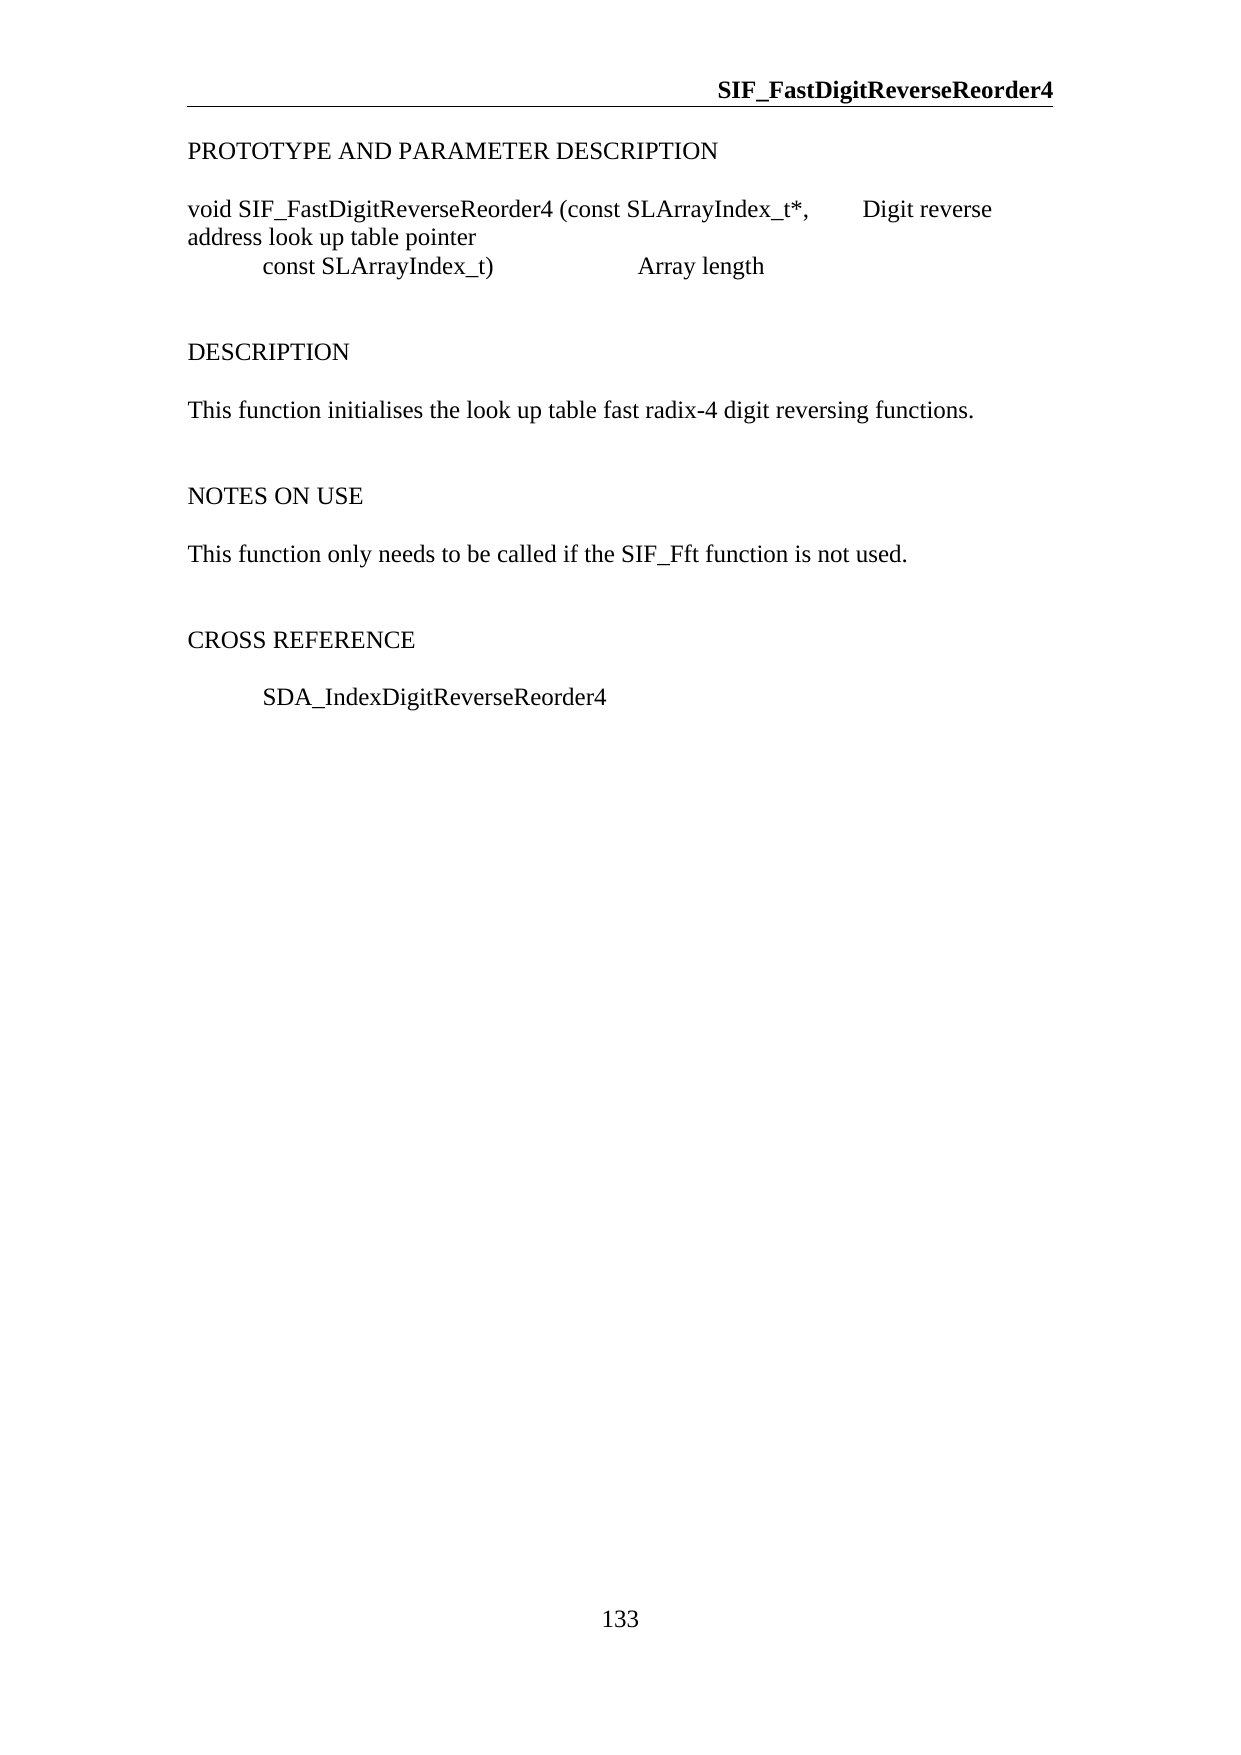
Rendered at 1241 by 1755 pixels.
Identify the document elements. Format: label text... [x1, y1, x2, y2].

text NOTES ON USE [187, 481, 1053, 510]
text void SIF_FastDigitReverseReorder4 (const SLArrayIndex_t*, Digit reverse address look up table pointer [187, 194, 1053, 251]
text SDA_IndexDigitReverseReorder4 [187, 682, 1053, 711]
text const SLArrayIndex_t) Array length [187, 251, 1053, 280]
subtitle SIF_FastDigitReverseReorder4 [187, 75, 1053, 106]
text This function initialises the look up table fast radix-4 digit reversing functions. [187, 395, 1053, 424]
text PROTOTYPE AND PARAMETER DESCRIPTION [187, 136, 1053, 165]
text This function only needs to be called if the SIF_Fft function is not used. [187, 539, 1053, 567]
text DESCRIPTION [187, 337, 1053, 366]
text CROSS REFERENCE [187, 625, 1053, 654]
